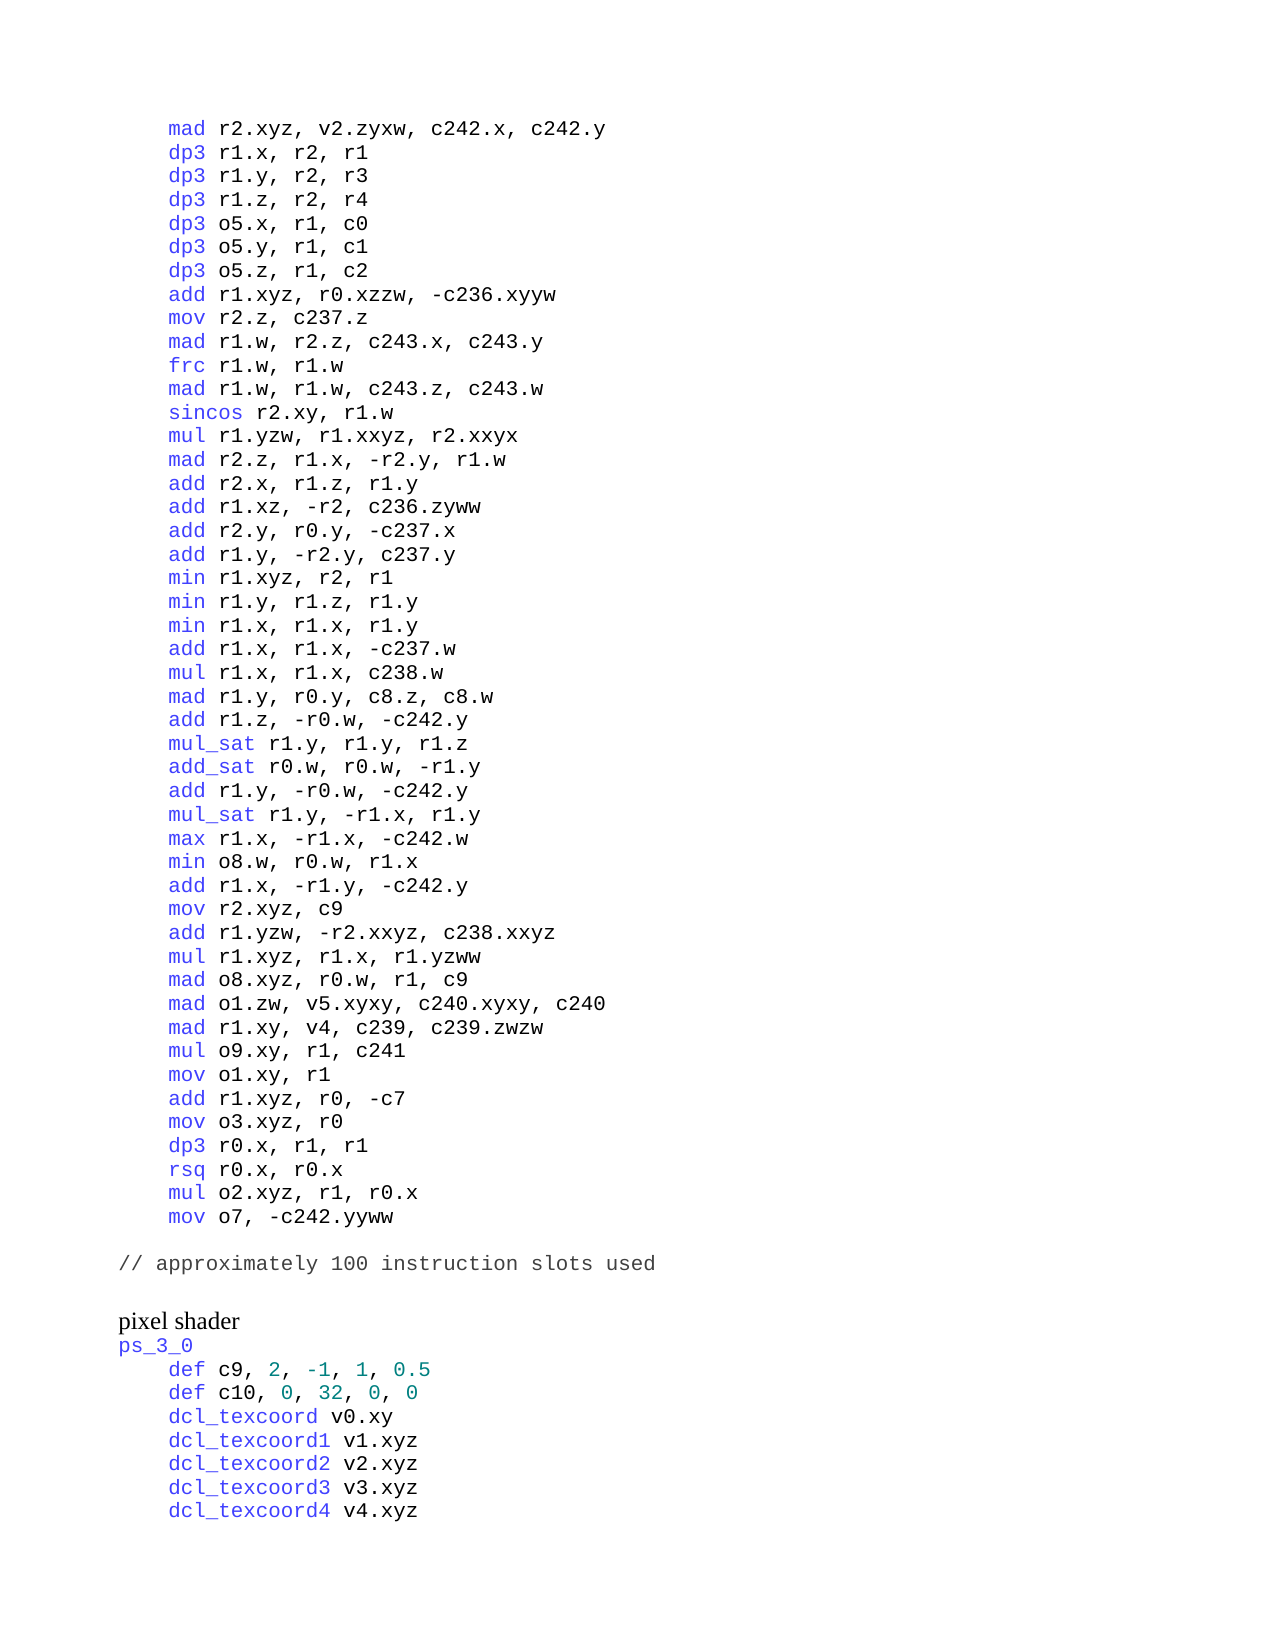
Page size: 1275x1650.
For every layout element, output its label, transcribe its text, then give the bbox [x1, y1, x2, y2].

text min r1.y, r1.z, r1.y [118, 591, 1157, 615]
text add r2.y, r0.y, -c237.x [118, 520, 1157, 544]
text mul_sat r1.y, -r1.x, r1.y [118, 804, 1157, 827]
text min r1.x, r1.x, r1.y [118, 615, 1157, 638]
text dcl_texcoord2 v2.xyz [118, 1453, 1157, 1477]
text add r1.xyz, r0, -c7 [118, 1088, 1157, 1111]
text dp3 o5.y, r1, c1 [118, 236, 1157, 260]
text add_sat r0.w, r0.w, -r1.y [118, 757, 1157, 780]
text dp3 o5.z, r1, c2 [118, 260, 1157, 284]
text mad r1.w, r1.w, c243.z, c243.w [118, 378, 1157, 402]
text mov o3.xyz, r0 [118, 1111, 1157, 1135]
text def c9, 2, -1, 1, 0.5 [118, 1359, 1157, 1382]
text add r1.xz, -r2, c236.zyww [118, 496, 1157, 520]
text add r2.x, r1.z, r1.y [118, 473, 1157, 496]
text mul r1.xyz, r1.x, r1.yzww [118, 946, 1157, 969]
text mul o9.xy, r1, c241 [118, 1040, 1157, 1064]
text min o8.w, r0.w, r1.x [118, 851, 1157, 875]
text def c10, 0, 32, 0, 0 [118, 1382, 1157, 1406]
text dcl_texcoord1 v1.xyz [118, 1429, 1157, 1453]
text mad o1.zw, v5.xyxy, c240.xyxy, c240 [118, 993, 1157, 1017]
text mov r2.xyz, c9 [118, 898, 1157, 922]
text mul r1.yzw, r1.xxyz, r2.xxyx [118, 426, 1157, 449]
text mad r1.w, r2.z, c243.x, c243.y [118, 331, 1157, 354]
text ps_3_0 [118, 1335, 1157, 1359]
text mov o1.xy, r1 [118, 1064, 1157, 1088]
text mad o8.xyz, r0.w, r1, c9 [118, 969, 1157, 993]
text min r1.xyz, r2, r1 [118, 567, 1157, 591]
text mov r2.z, c237.z [118, 307, 1157, 331]
text dcl_texcoord4 v4.xyz [118, 1501, 1157, 1524]
text dp3 r1.x, r2, r1 [118, 142, 1157, 165]
text frc r1.w, r1.w [118, 354, 1157, 378]
text mul_sat r1.y, r1.y, r1.z [118, 733, 1157, 757]
text mad r1.y, r0.y, c8.z, c8.w [118, 686, 1157, 709]
text mul r1.x, r1.x, c238.w [118, 662, 1157, 686]
text mov o7, -c242.yyww [118, 1206, 1157, 1229]
text dcl_texcoord v0.xy [118, 1406, 1157, 1429]
text pixel shader [118, 1306, 1157, 1335]
text dp3 r1.z, r2, r4 [118, 189, 1157, 213]
text rsq r0.x, r0.x [118, 1158, 1157, 1182]
text // approximately 100 instruction slots used [118, 1253, 1157, 1277]
text mad r1.xy, v4, c239, c239.zwzw [118, 1017, 1157, 1040]
text dp3 r1.y, r2, r3 [118, 165, 1157, 189]
text add r1.xyz, r0.xzzw, -c236.xyyw [118, 284, 1157, 307]
text add r1.y, -r2.y, c237.y [118, 544, 1157, 567]
text add r1.y, -r0.w, -c242.y [118, 780, 1157, 804]
text add r1.x, -r1.y, -c242.y [118, 875, 1157, 898]
text add r1.x, r1.x, -c237.w [118, 638, 1157, 662]
text mad r2.xyz, v2.zyxw, c242.x, c242.y [118, 118, 1157, 142]
text dp3 r0.x, r1, r1 [118, 1135, 1157, 1158]
text sincos r2.xy, r1.w [118, 402, 1157, 426]
text mul o2.xyz, r1, r0.x [118, 1182, 1157, 1206]
text mad r2.z, r1.x, -r2.y, r1.w [118, 449, 1157, 473]
text add r1.yzw, -r2.xxyz, c238.xxyz [118, 922, 1157, 946]
text dp3 o5.x, r1, c0 [118, 213, 1157, 236]
text add r1.z, -r0.w, -c242.y [118, 709, 1157, 733]
text max r1.x, -r1.x, -c242.w [118, 827, 1157, 851]
text dcl_texcoord3 v3.xyz [118, 1477, 1157, 1501]
